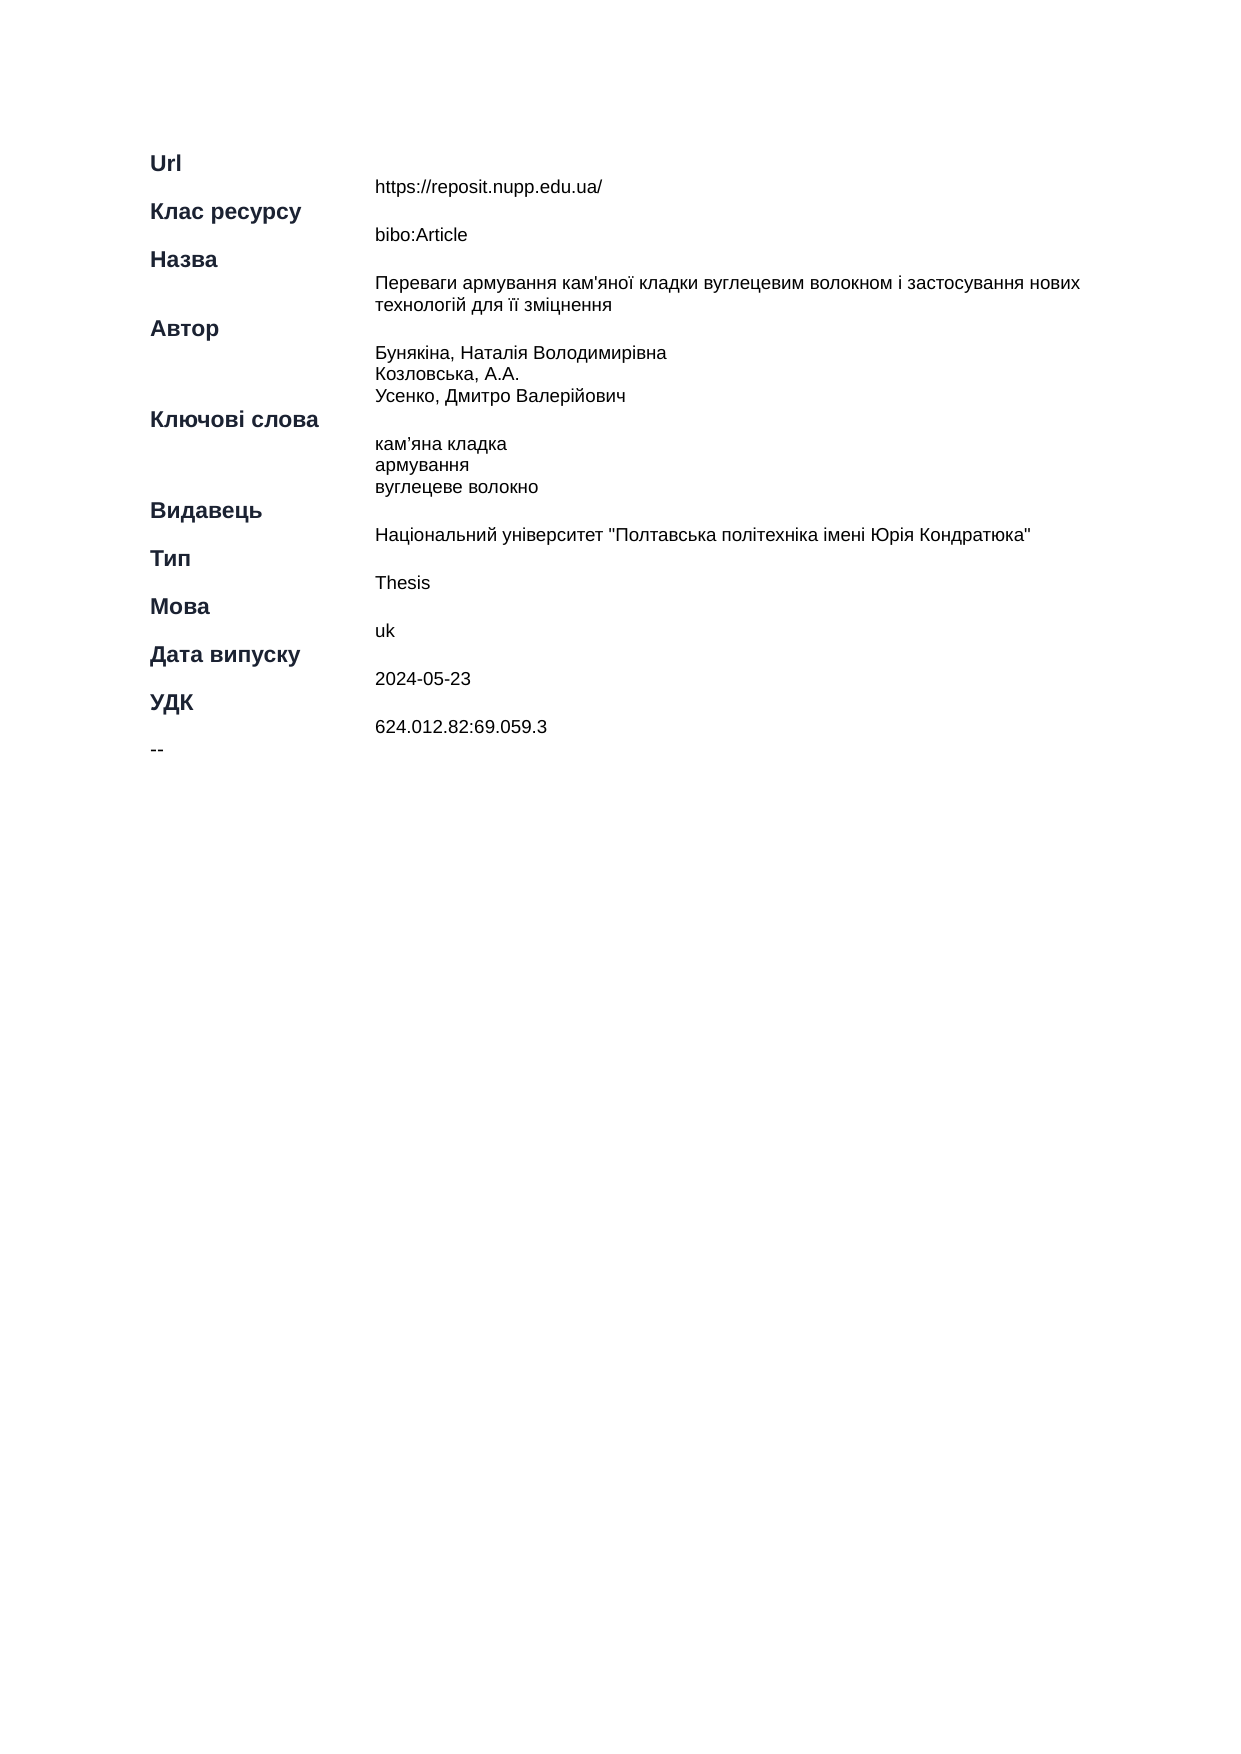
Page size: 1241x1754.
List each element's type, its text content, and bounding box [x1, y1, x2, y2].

text Url [150, 150, 1090, 176]
text Thesis [375, 572, 1090, 593]
text Усенко, Дмитро Валерійович [375, 385, 1090, 406]
text 624.012.82:69.059.3 [375, 715, 1090, 737]
text вуглецеве волокно [375, 476, 1090, 497]
text Бунякіна, Наталія Володимирівна [375, 342, 1090, 363]
text армування [375, 454, 1090, 476]
text Клас ресурсу [150, 198, 1090, 224]
text Автор [150, 315, 1090, 342]
text https://reposit.nupp.edu.ua/ [375, 176, 1090, 198]
text bibo:Article [375, 224, 1090, 246]
text 2024-05-23 [375, 667, 1090, 689]
text УДК [150, 689, 1090, 715]
text Назва [150, 246, 1090, 272]
text -- [150, 737, 1090, 761]
text Козловська, А.А. [375, 363, 1090, 385]
text Дата випуску [150, 641, 1090, 667]
text Мова [150, 593, 1090, 619]
text Переваги армування кам'яної кладки вуглецевим волокном і застосування нових технологій для її зміцнення [375, 272, 1090, 315]
text Тип [150, 545, 1090, 572]
text Ключові слова [150, 406, 1090, 433]
text Національний університет "Полтавська політехніка імені Юрія Кондратюка" [375, 524, 1090, 545]
text Видавець [150, 497, 1090, 524]
text uk [375, 619, 1090, 641]
text кам’яна кладка [375, 433, 1090, 454]
